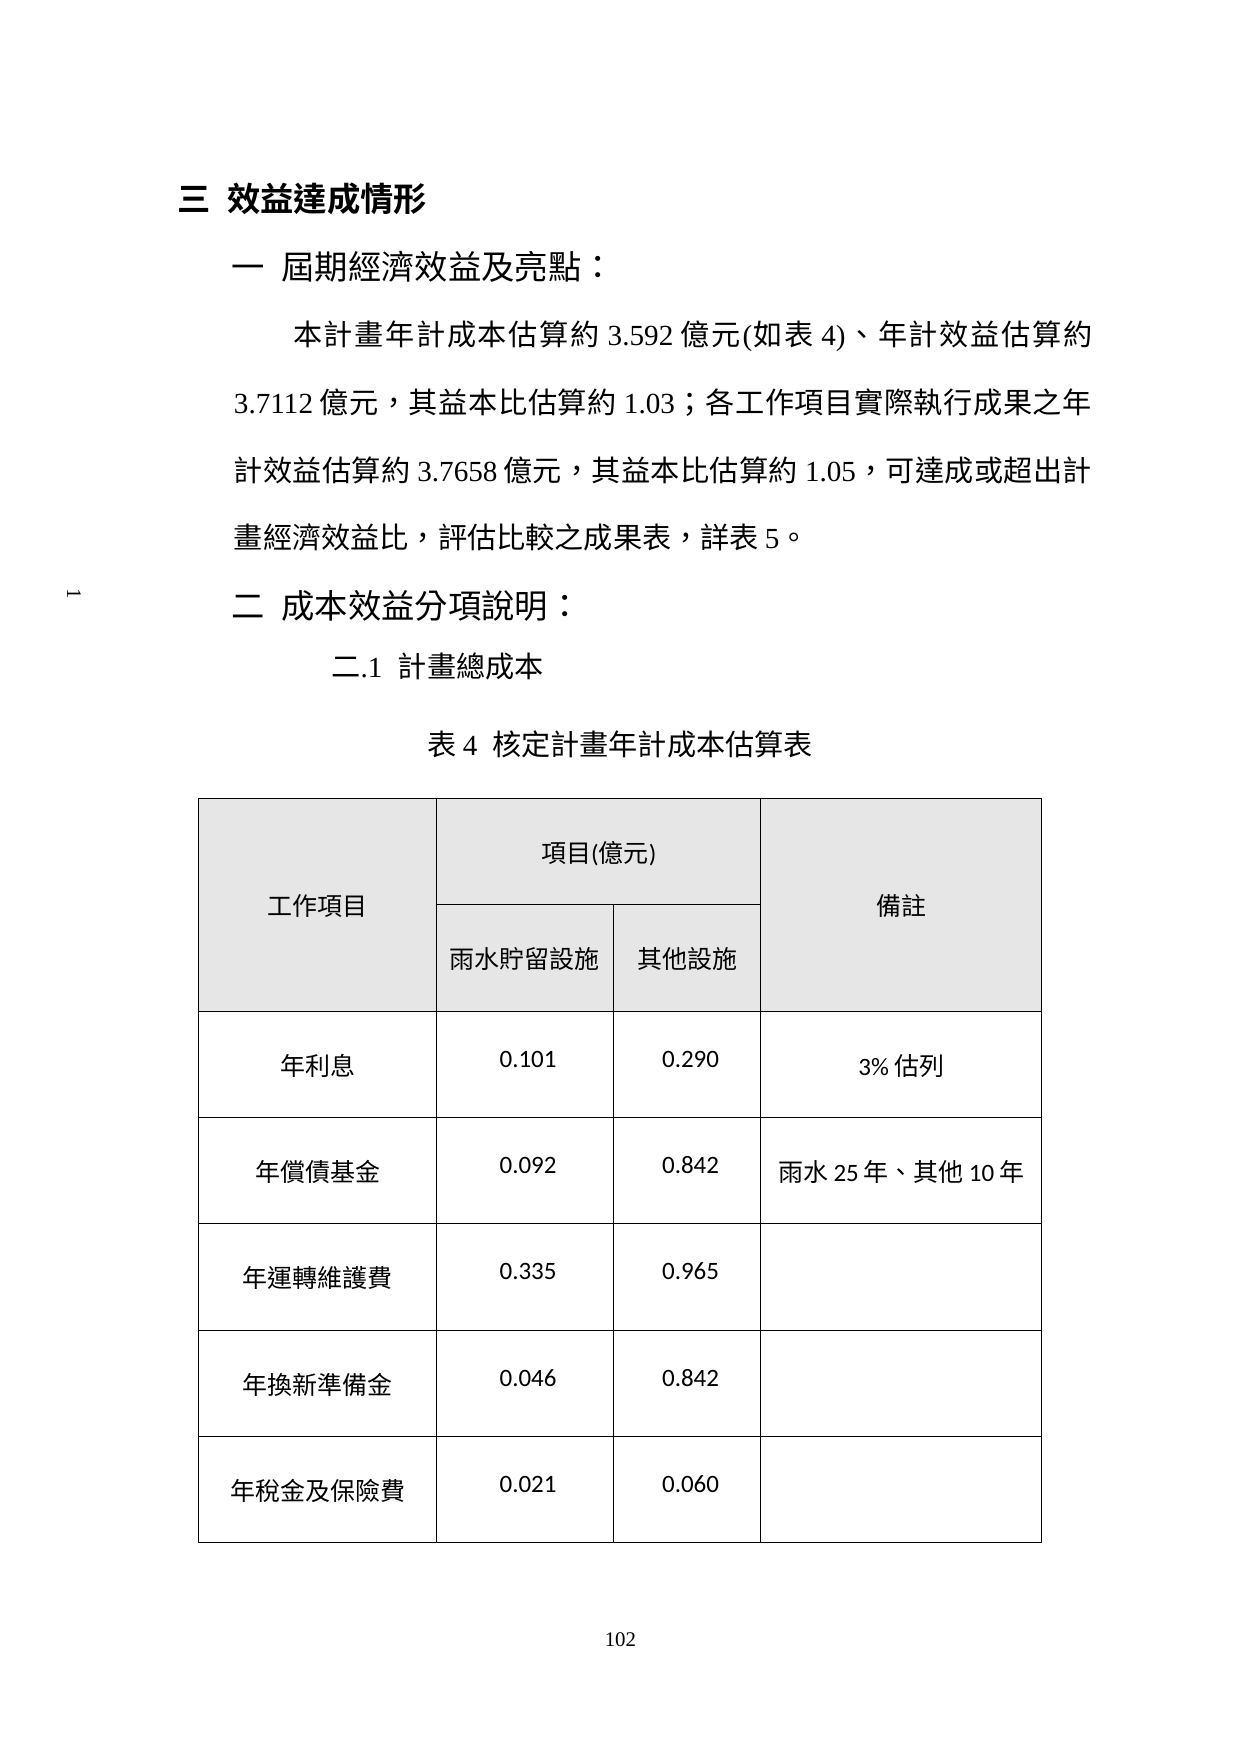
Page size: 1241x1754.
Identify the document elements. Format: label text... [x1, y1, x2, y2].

table_cell 0.842 [614, 1118, 760, 1223]
table_cell 0.335 [437, 1224, 613, 1329]
table_cell 0.046 [437, 1331, 613, 1436]
table_cell 年換新準備金 [199, 1331, 436, 1436]
table_cell 雨水25年、其他10年 [761, 1118, 1041, 1223]
table_cell 雨水貯留設施 [437, 905, 613, 1011]
table_cell 年償債基金 [199, 1118, 436, 1223]
table_header 項目(億元) [437, 799, 760, 904]
table_cell 0.842 [614, 1331, 760, 1436]
table_cell [761, 1331, 1041, 1436]
subtitle 效益達成情形 [177, 163, 1092, 231]
table_cell [761, 1437, 1041, 1542]
table_cell 0.060 [614, 1437, 760, 1542]
table_cell 其他設施 [614, 905, 760, 1011]
table_header 備註 [761, 799, 1041, 1011]
table_cell 0.101 [437, 1012, 613, 1117]
subtitle 計畫總成本 [331, 638, 1092, 688]
table_cell 年利息 [199, 1012, 436, 1117]
table_cell 0.092 [437, 1118, 613, 1223]
table_cell [761, 1224, 1041, 1329]
table_cell 0.021 [437, 1437, 613, 1542]
text 表4 核定計畫年計成本估算表 [148, 722, 1092, 764]
subtitle 成本效益分項說明： [231, 570, 1092, 638]
table_cell 0.965 [614, 1224, 760, 1329]
table_cell 年稅金及保險費 [199, 1437, 436, 1542]
subtitle 屆期經濟效益及亮點： [231, 231, 1092, 299]
text 本計畫年計成本估算約3.592億元(如表4)、年計效益估算約3.7112億元，其益本比估算約1.03；各工作項目實際執行成果之年計效益估算約3.7658億元，其益本比估算約1.05，可達成或超出計畫經濟效益比，評估比較之成果表，詳表5。 [234, 299, 1092, 570]
table_cell 0.290 [614, 1012, 760, 1117]
table_header 工作項目 [199, 799, 436, 1011]
table_cell 3% 估列 [761, 1012, 1041, 1117]
table_cell 年運轉維護費 [199, 1224, 436, 1329]
